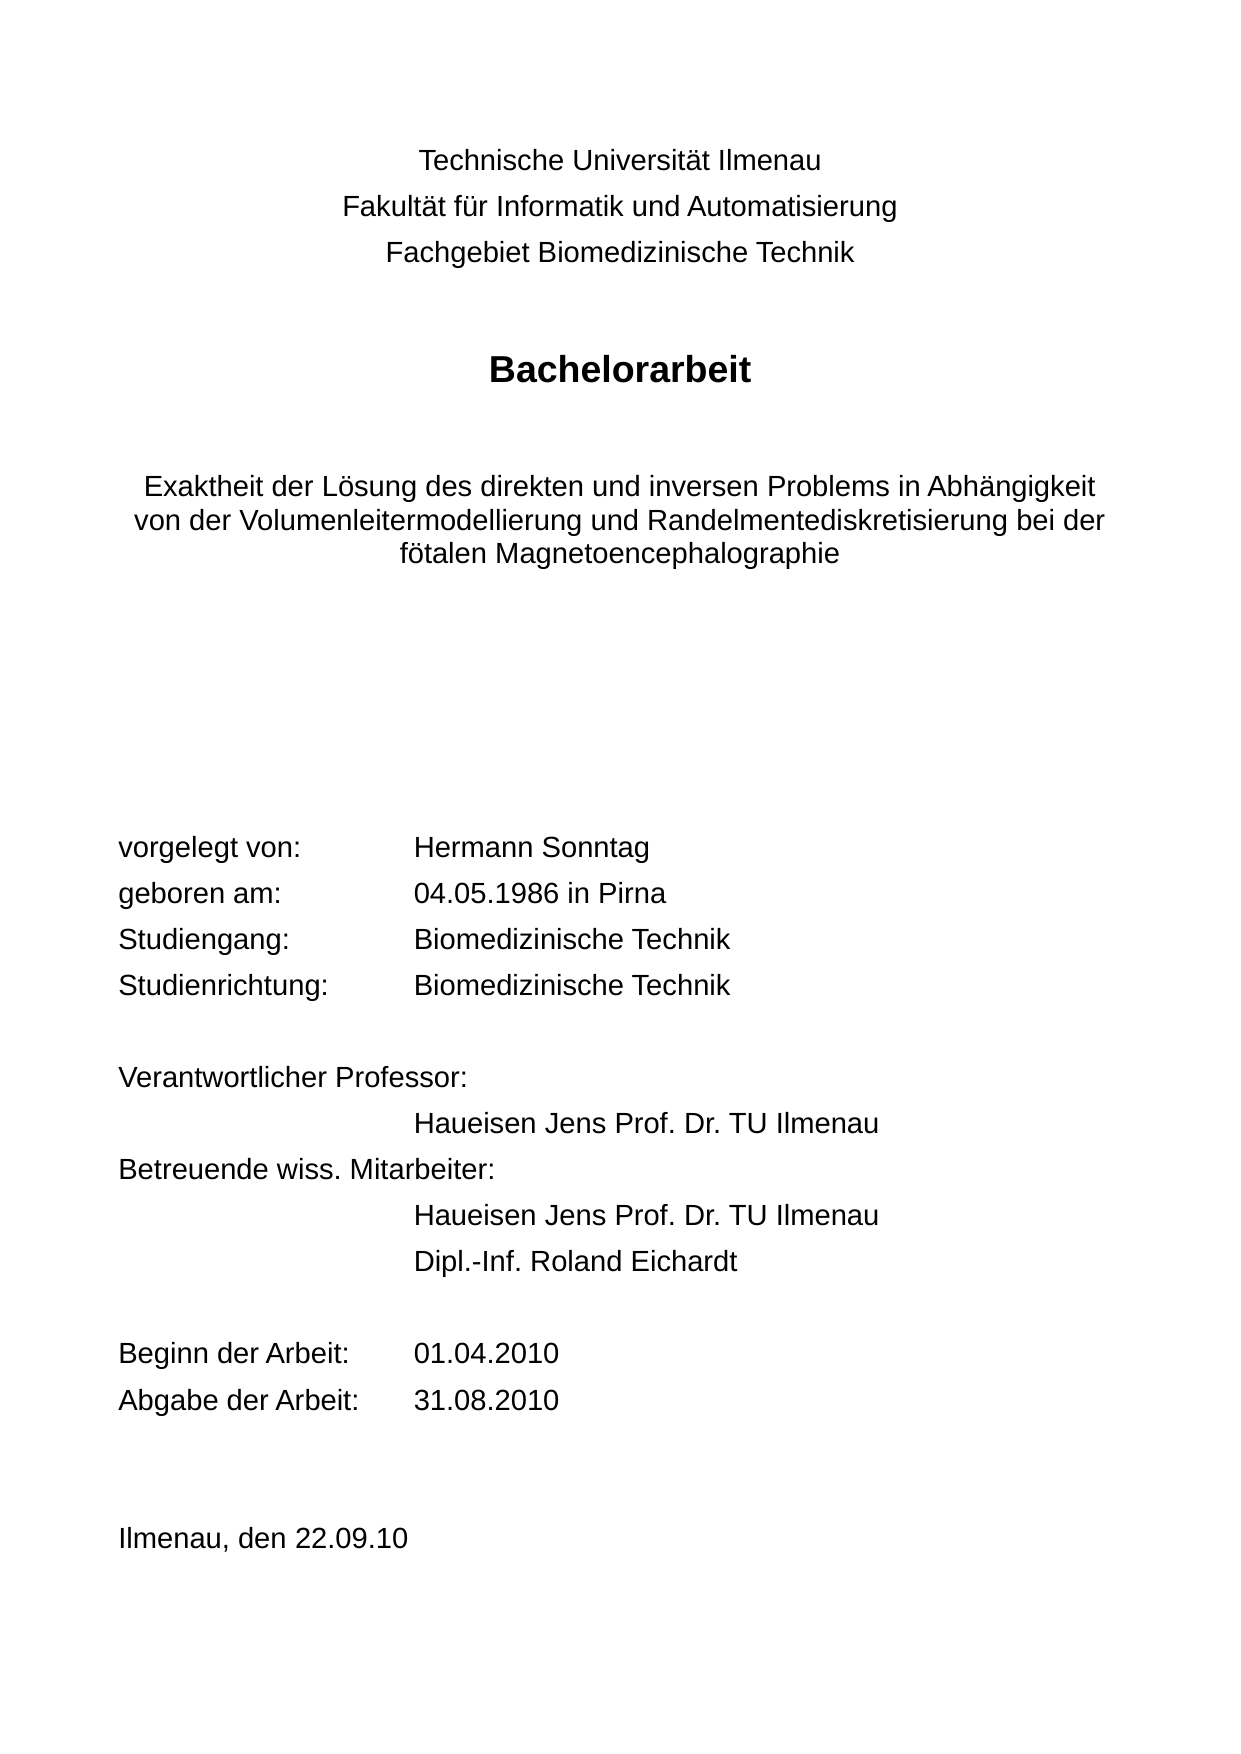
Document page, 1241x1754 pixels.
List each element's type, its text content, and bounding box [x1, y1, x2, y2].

text geboren am: 04.05.1986 in Pirna [118, 876, 1122, 909]
text vorgelegt von: Hermann Sonntag [118, 830, 1122, 863]
text Studienrichtung: Biomedizinische Technik [118, 968, 1122, 1002]
text Fachgebiet Biomedizinische Technik [118, 235, 1122, 269]
text Betreuende wiss. Mitarbeiter: [118, 1152, 1122, 1186]
text Studiengang: Biomedizinische Technik [118, 922, 1122, 956]
text Ilmenau, den 22.09.10 [118, 1521, 1122, 1554]
subtitle Bachelorarbeit [118, 347, 1122, 391]
text Beginn der Arbeit: 01.04.2010 [118, 1336, 1122, 1370]
subtitle Technische Universität Ilmenau [118, 143, 1122, 177]
subtitle Exaktheit der Lösung des direkten und inversen Problems in Abhängigkeit von der Volumenleitermodellierung und Randelmentediskretisierung bei der fötalen Magnetoencephalographie [118, 469, 1122, 570]
text Haueisen Jens Prof. Dr. TU Ilmenau [118, 1106, 1122, 1140]
text Dipl.-Inf. Roland Eichardt [118, 1244, 1122, 1278]
text Verantwortlicher Professor: [118, 1060, 1122, 1094]
text Fakultät für Informatik und Automatisierung [118, 189, 1122, 223]
text Haueisen Jens Prof. Dr. TU Ilmenau [118, 1198, 1122, 1232]
text Abgabe der Arbeit: 31.08.2010 [118, 1382, 1122, 1416]
